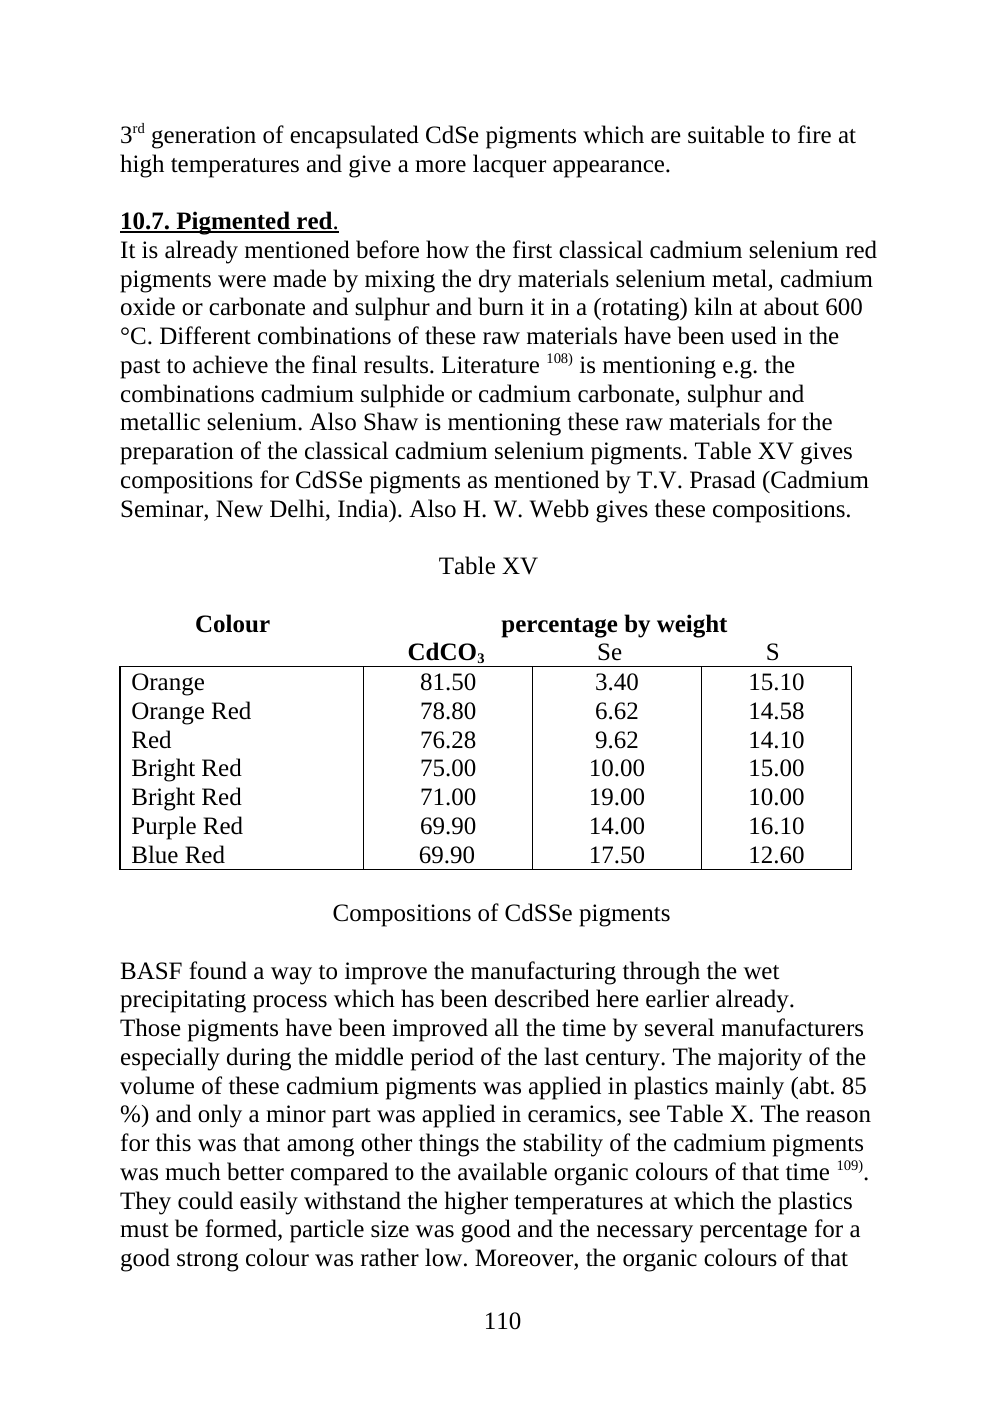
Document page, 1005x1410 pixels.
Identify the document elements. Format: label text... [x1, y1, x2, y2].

text Colour percentage by weight [176, 609, 885, 637]
text Table XV [176, 551, 885, 580]
table_header Orange Orange Red Red Bright Red Bright Red Purple Red Blue Red [121, 667, 363, 868]
text 10.7. Pigmented red. [120, 206, 885, 235]
text 3rd generation of encapsulated CdSe pigments which are suitable to fire at high temperatures and give a more lacquer appearance. [120, 120, 885, 177]
text Compositions of CdSSe pigments [176, 898, 885, 927]
text Those pigments have been improved all the time by several manufacturers especially during the middle period of the last century. The majority of the volume of these cadmium pigments was applied in plastics mainly (abt. 85 %) and only a minor part was applied in ceramics, see Table X. The reason for this was that among other things the stability of the cadmium pigments was much better compared to the available organic colours of that time 109). They could easily withstand the higher temperatures at which the plastics must be formed, particle size was good and the necessary percentage for a good strong colour was rather low. Moreover, the organic colours of that [120, 1013, 885, 1272]
text BASF found a way to improve the manufacturing through the wet precipitating process which has been described here earlier already. [120, 956, 885, 1013]
text It is already mentioned before how the first classical cadmium selenium red pigments were made by mixing the dry materials selenium metal, cadmium oxide or carbonate and sulphur and burn it in a (rotating) kiln at about 600 °C. Different combinations of these raw materials have been used in the past to achieve the final results. Literature 108) is mentioning e.g. the combinations cadmium sulphide or cadmium carbonate, sulphur and metallic selenium. Also Shaw is mentioning these raw materials for the preparation of the classical cadmium selenium pigments. Table XV gives compositions for CdSSe pigments as mentioned by T.V. Prasad (Cadmium Seminar, New Delhi, India). Also H. W. Webb gives these compositions. [120, 235, 885, 522]
table_header 81.50 78.80 76.28 75.00 71.00 69.90 69.90 [364, 667, 532, 868]
table_header 3.40 6.62 9.62 10.00 19.00 14.00 17.50 [533, 667, 701, 868]
text CdCO3 Se S [176, 637, 885, 666]
table_header 15.10 14.58 14.10 15.00 10.00 16.10 12.60 [702, 667, 851, 868]
